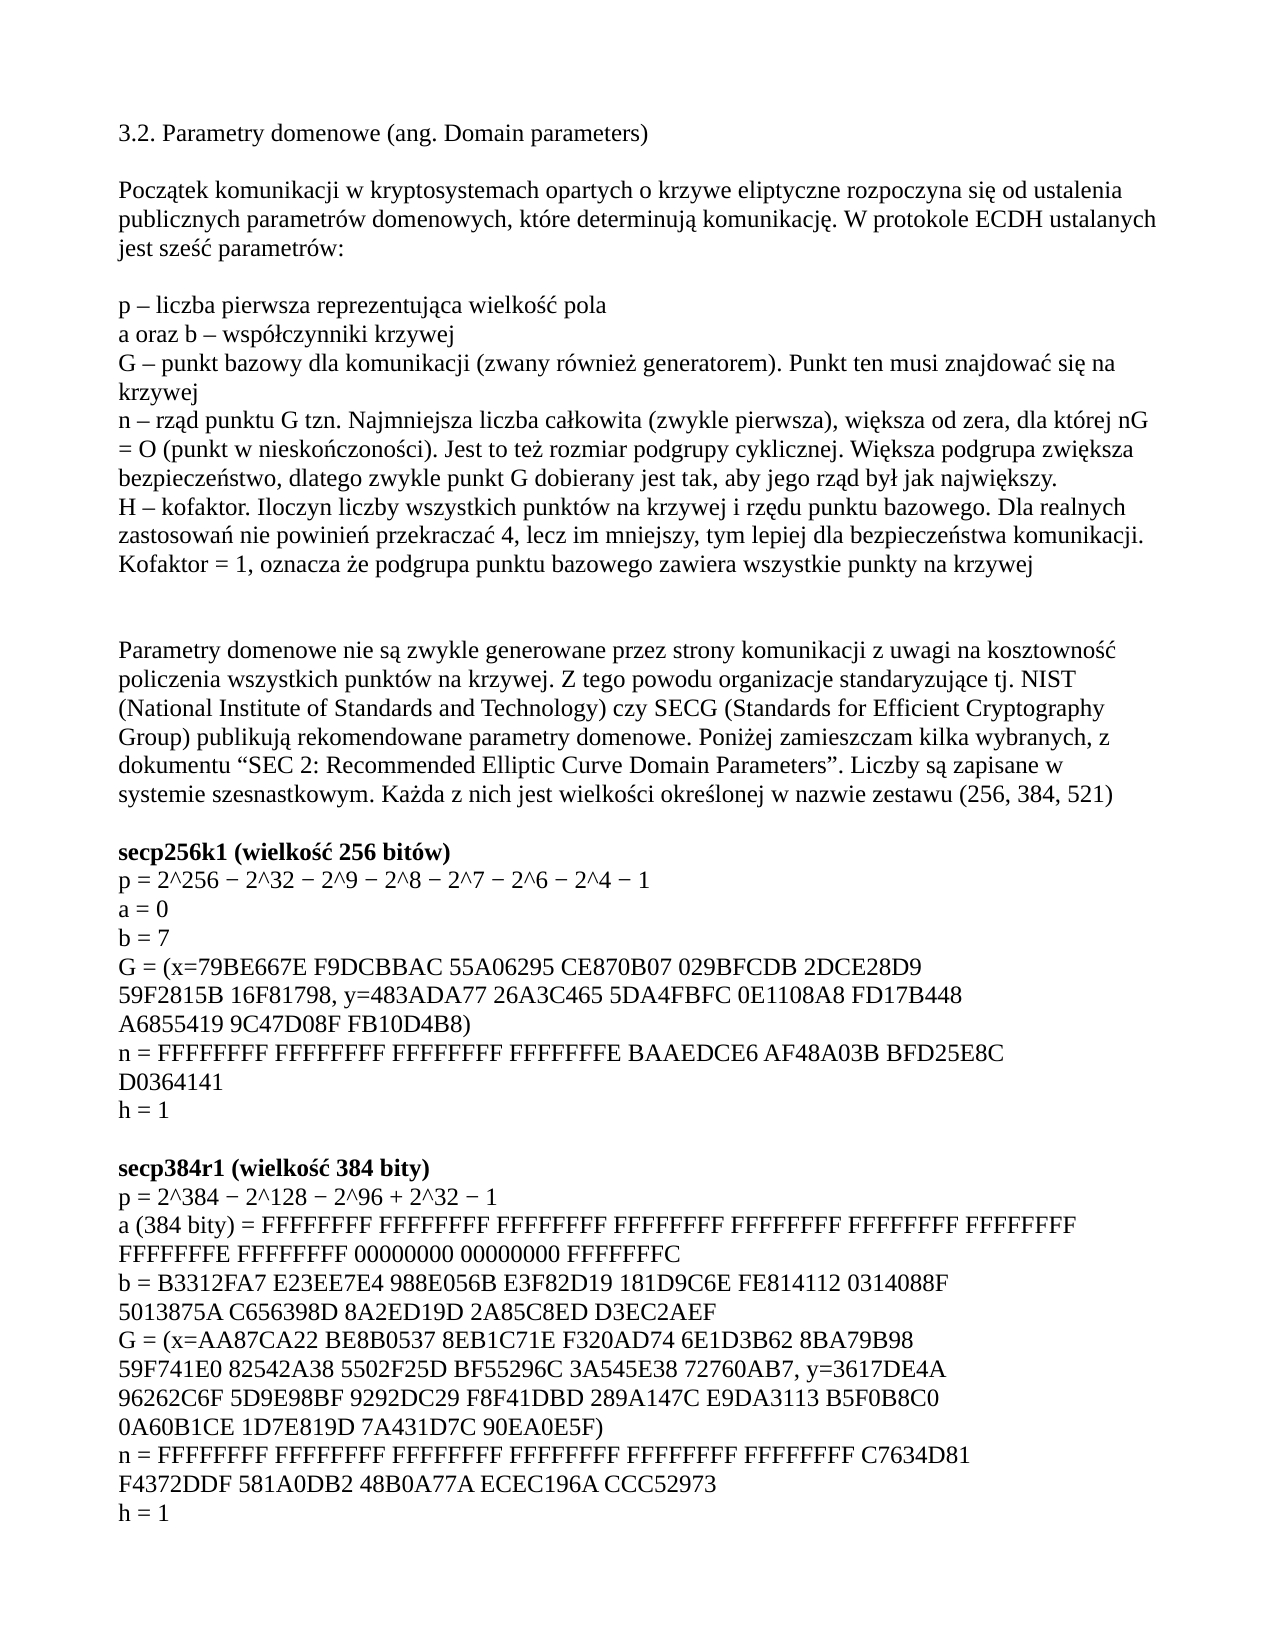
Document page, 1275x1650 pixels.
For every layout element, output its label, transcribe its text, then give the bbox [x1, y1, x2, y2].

text G = (x=AA87CA22 BE8B0537 8EB1C71E F320AD74 6E1D3B62 8BA79B98 [118, 1326, 1157, 1354]
text n = FFFFFFFF FFFFFFFF FFFFFFFF FFFFFFFF FFFFFFFF FFFFFFFF C7634D81 [118, 1441, 1157, 1469]
text G = (x=79BE667E F9DCBBAC 55A06295 CE870B07 029BFCDB 2DCE28D9 [118, 952, 1157, 981]
text a = 0 [118, 894, 1157, 923]
text 5013875A C656398D 8A2ED19D 2A85C8ED D3EC2AEF [118, 1297, 1157, 1326]
text 96262C6F 5D9E98BF 9292DC29 F8F41DBD 289A147C E9DA3113 B5F0B8C0 [118, 1383, 1157, 1412]
text b = B3312FA7 E23EE7E4 988E056B E3F82D19 181D9C6E FE814112 0314088F [118, 1268, 1157, 1297]
text h = 1 [118, 1096, 1157, 1124]
text n – rząd punktu G tzn. Najmniejsza liczba całkowita (zwykle pierwsza), większa od zera, dla której nG = O (punkt w nieskończoności). Jest to też rozmiar podgrupy cyklicznej. Większa podgrupa zwiększa bezpieczeństwo, dlatego zwykle punkt G dobierany jest tak, aby jego rząd był jak największy. [118, 406, 1157, 492]
text secp256k1 (wielkość 256 bitów) [118, 837, 1157, 866]
text secp384r1 (wielkość 384 bity) [118, 1153, 1157, 1182]
text H – kofaktor. Iloczyn liczby wszystkich punktów na krzywej i rzędu punktu bazowego. Dla realnych zastosowań nie powinień przekraczać 4, lecz im mniejszy, tym lepiej dla bezpieczeństwa komunikacji. Kofaktor = 1, oznacza że podgrupa punktu bazowego zawiera wszystkie punkty na krzywej [118, 492, 1157, 578]
text 3.2. Parametry domenowe (ang. Domain parameters) [118, 118, 1157, 147]
text FFFFFFFE FFFFFFFF 00000000 00000000 FFFFFFFC [118, 1239, 1157, 1268]
text Początek komunikacji w kryptosystemach opartych o krzywe eliptyczne rozpoczyna się od ustalenia publicznych parametrów domenowych, które determinują komunikację. W protokole ECDH ustalanych jest sześć parametrów: [118, 176, 1157, 262]
text h = 1 [118, 1498, 1157, 1527]
text p – liczba pierwsza reprezentująca wielkość pola [118, 291, 1157, 319]
text a oraz b – współczynniki krzywej [118, 319, 1157, 348]
text p = 2^256 − 2^32 − 2^9 − 2^8 − 2^7 − 2^6 − 2^4 − 1 [118, 866, 1157, 894]
text b = 7 [118, 923, 1157, 952]
text n = FFFFFFFF FFFFFFFF FFFFFFFF FFFFFFFE BAAEDCE6 AF48A03B BFD25E8C [118, 1038, 1157, 1067]
text p = 2^384 − 2^128 − 2^96 + 2^32 − 1 [118, 1182, 1157, 1211]
text a (384 bity) = FFFFFFFF FFFFFFFF FFFFFFFF FFFFFFFF FFFFFFFF FFFFFFFF FFFFFFFF [118, 1211, 1157, 1239]
text 59F741E0 82542A38 5502F25D BF55296C 3A545E38 72760AB7, y=3617DE4A [118, 1354, 1157, 1383]
text G – punkt bazowy dla komunikacji (zwany również generatorem). Punkt ten musi znajdować się na krzywej [118, 348, 1157, 406]
text A6855419 9C47D08F FB10D4B8) [118, 1009, 1157, 1038]
text 59F2815B 16F81798, y=483ADA77 26A3C465 5DA4FBFC 0E1108A8 FD17B448 [118, 981, 1157, 1009]
text Parametry domenowe nie są zwykle generowane przez strony komunikacji z uwagi na kosztowność policzenia wszystkich punktów na krzywej. Z tego powodu organizacje standaryzujące tj. NIST (National Institute of Standards and Technology) czy SECG (Standards for Efficient Cryptography Group) publikują rekomendowane parametry domenowe. Poniżej zamieszczam kilka wybranych, z dokumentu “SEC 2: Recommended Elliptic Curve Domain Parameters”. Liczby są zapisane w systemie szesnastkowym. Każda z nich jest wielkości określonej w nazwie zestawu (256, 384, 521) [118, 636, 1157, 808]
text D0364141 [118, 1067, 1157, 1096]
text F4372DDF 581A0DB2 48B0A77A ECEC196A CCC52973 [118, 1469, 1157, 1498]
text 0A60B1CE 1D7E819D 7A431D7C 90EA0E5F) [118, 1412, 1157, 1441]
